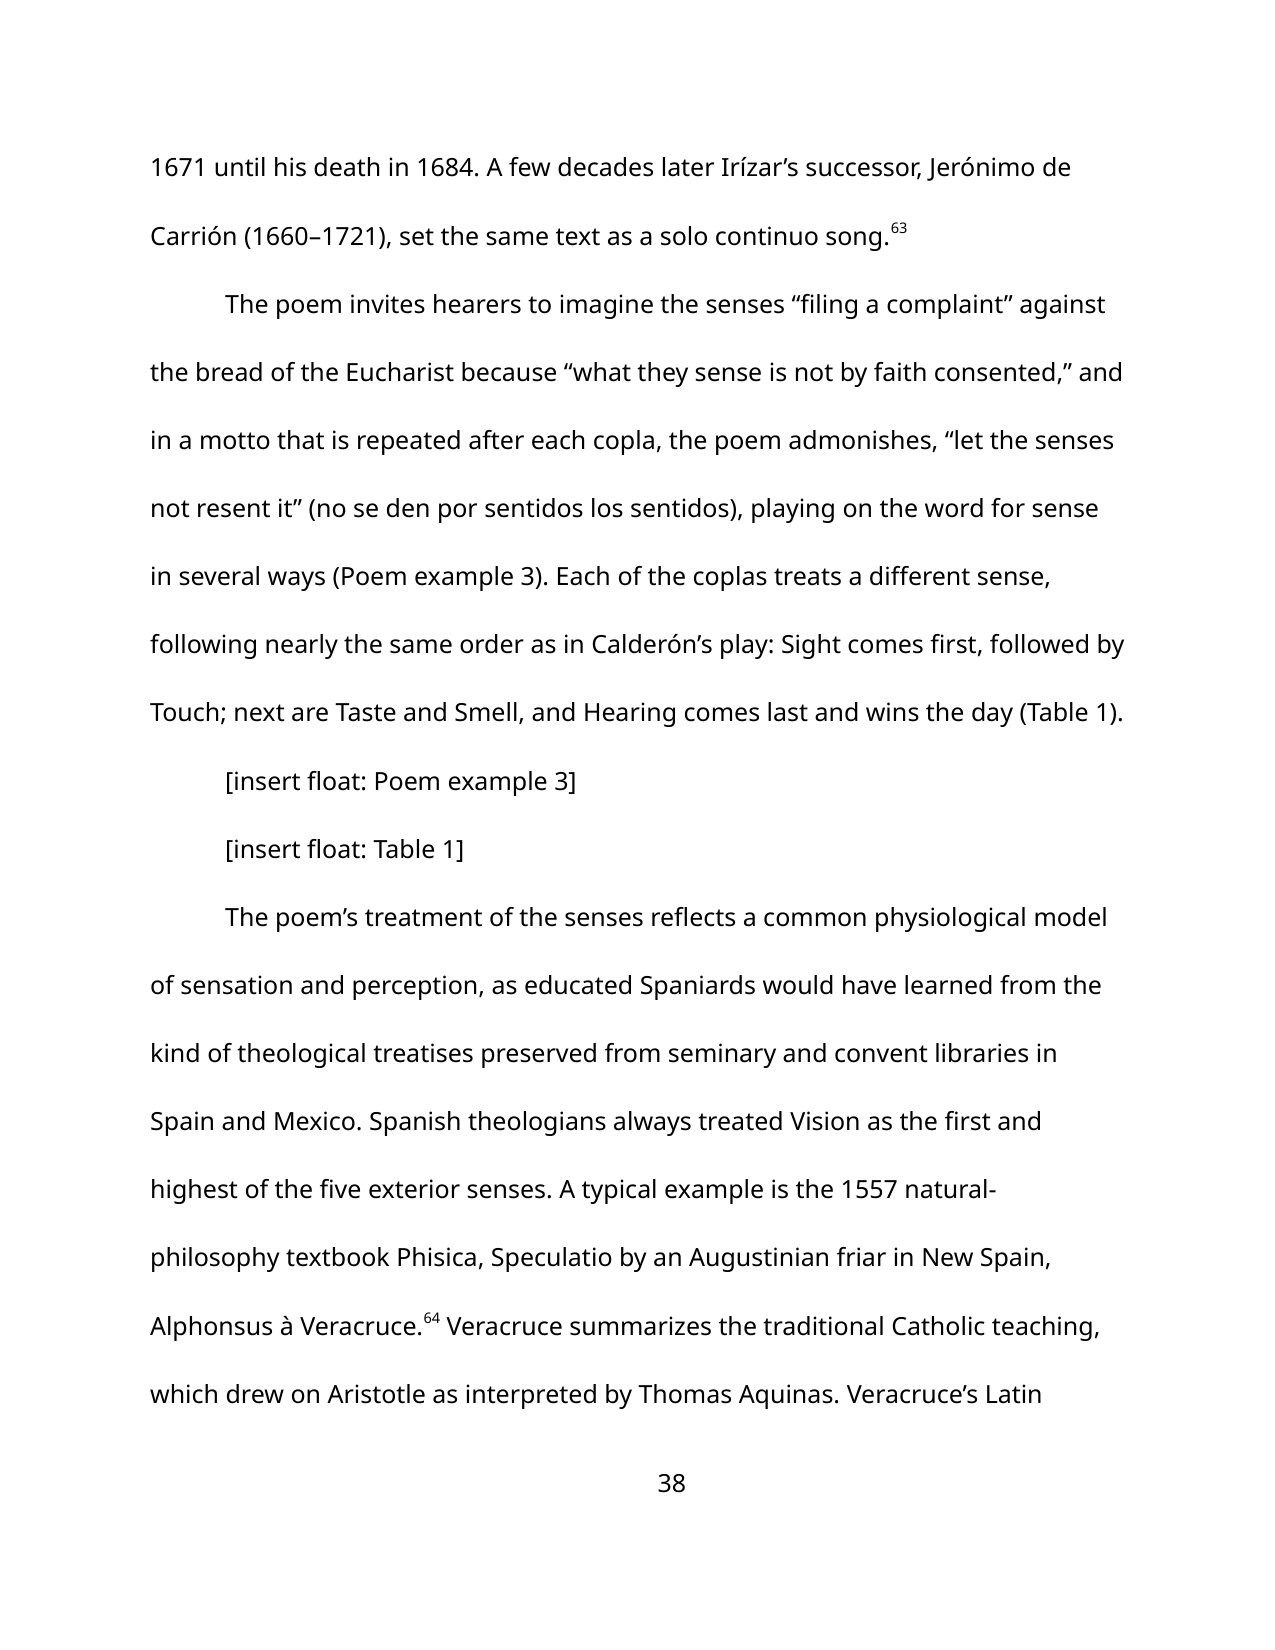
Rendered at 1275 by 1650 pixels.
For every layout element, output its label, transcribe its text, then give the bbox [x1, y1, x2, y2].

text The poem’s treatment of the senses reflects a common physiological model of sensation and perception, as educated Spaniards would have learned from the kind of theological treatises preserved from seminary and convent libraries in Spain and Mexico. Spanish theologians always treated Vision as the first and highest of the five exterior senses. A typical example is the 1557 natural-philosophy textbook Phisica, Speculatio by an Augustinian friar in New Spain, Alphonsus à Veracruce. Veracruce summarizes the traditional Catholic teaching, which drew on Aristotle as interpreted by Thomas Aquinas. Veracruce’s Latin [150, 899, 1125, 1410]
text [insert float: Poem example 3] [150, 763, 1125, 797]
text 1671 until his death in 1684. A few decades later Irízar’s successor, Jerónimo de Carrión (1660–1721), set the same text as a solo continuo song. [150, 150, 1125, 252]
text The poem invites hearers to imagine the senses “filing a complaint” against the bread of the Eucharist because “what they sense is not by faith consented,” and in a motto that is repeated after each copla, the poem admonishes, “let the senses not resent it” (no se den por sentidos los sentidos), playing on the word for sense in several ways (Poem example 3). Each of the coplas treats a different sense, following nearly the same order as in Calderón’s play: Sight comes first, followed by Touch; next are Taste and Smell, and Hearing comes last and wins the day (Table 1). [150, 286, 1125, 729]
text [insert float: Table 1] [150, 831, 1125, 865]
